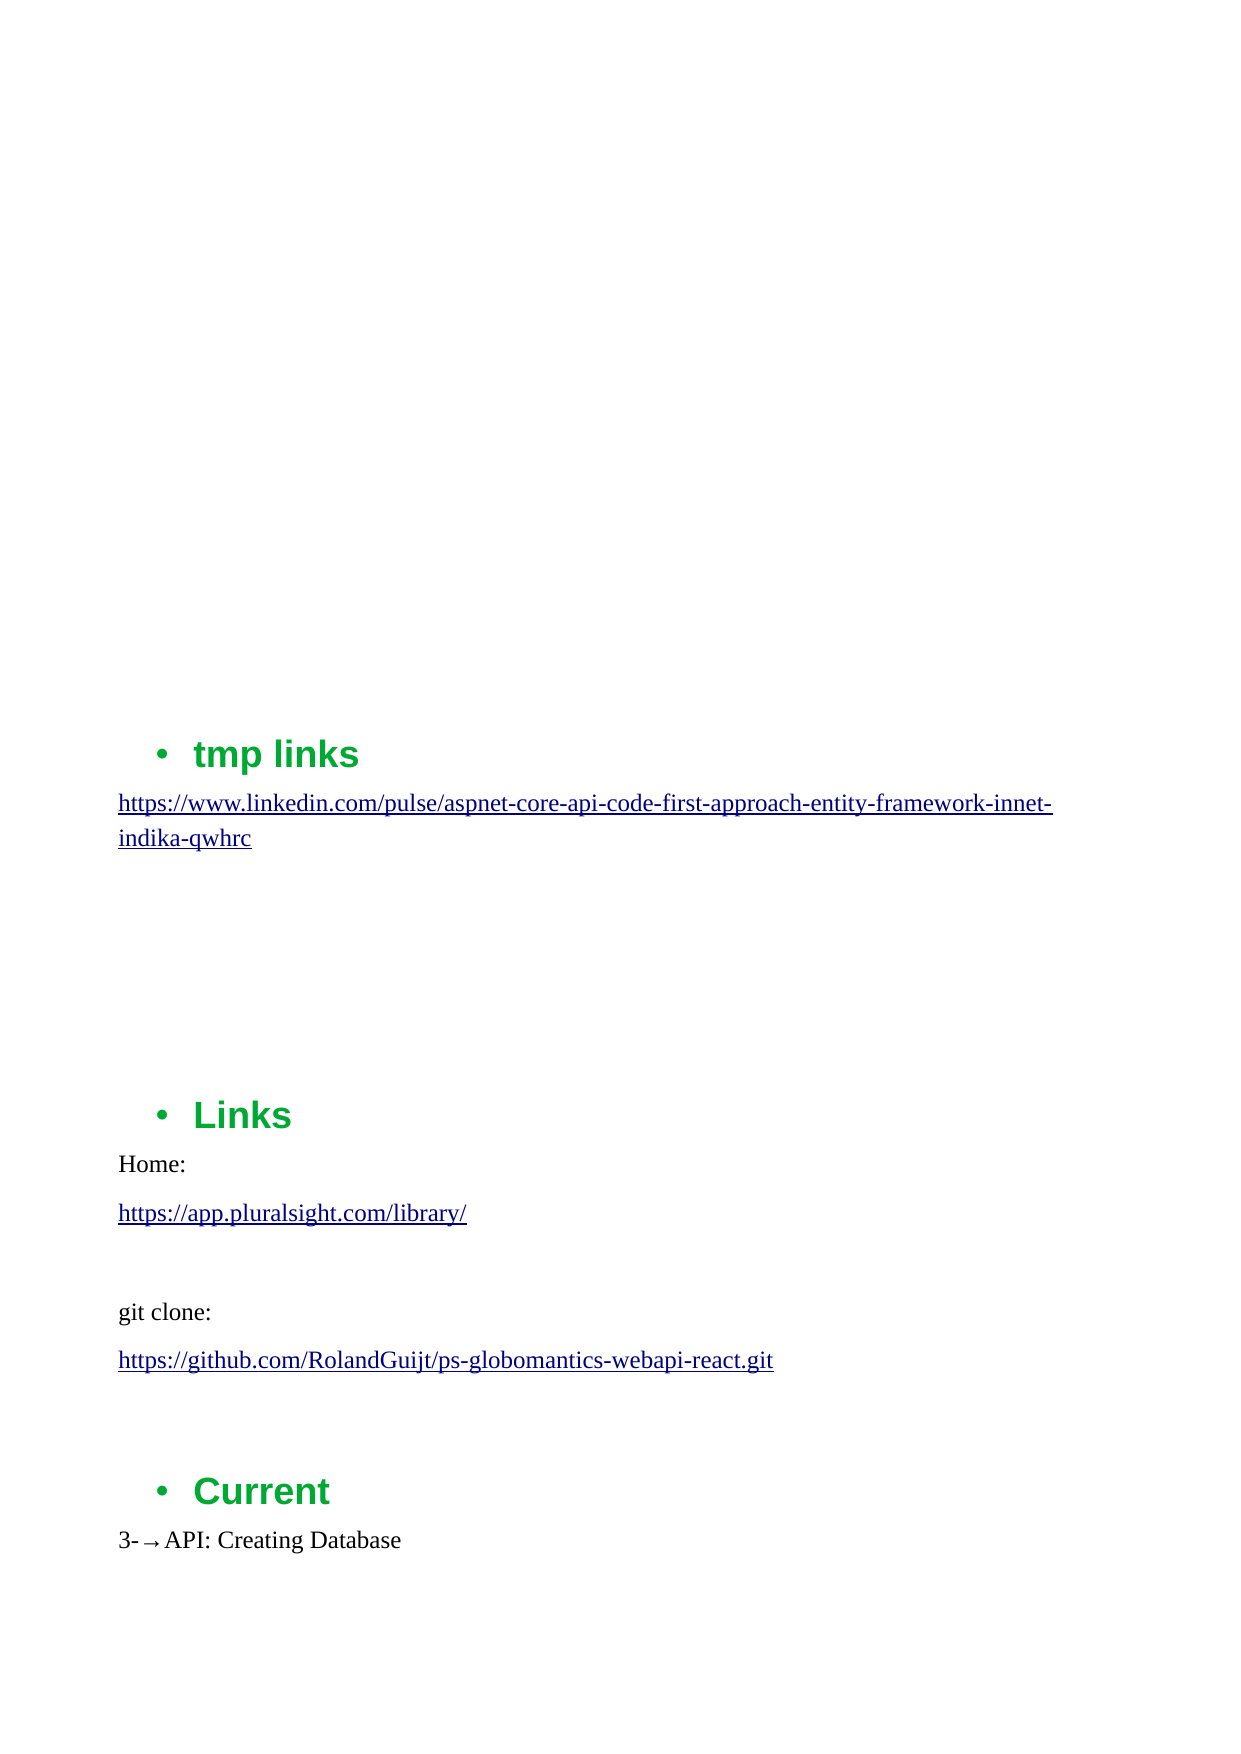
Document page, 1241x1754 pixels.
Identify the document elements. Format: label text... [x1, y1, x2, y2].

text 3-→API: Creating Database [118, 1525, 1122, 1554]
text https://app.pluralsight.com/library/ [118, 1198, 1122, 1227]
text https://www.linkedin.com/pulse/aspnet-core-api-code-first-approach-entity-framework-innet-indika-qwhrc [118, 788, 1122, 851]
text Home: [118, 1149, 1122, 1178]
text git clone: [118, 1297, 1122, 1325]
subtitle tmp links [156, 732, 1122, 776]
subtitle Current [156, 1469, 1122, 1513]
subtitle Links [156, 1093, 1122, 1137]
text https://github.com/RolandGuijt/ps-globomantics-webapi-react.git [118, 1346, 1122, 1374]
